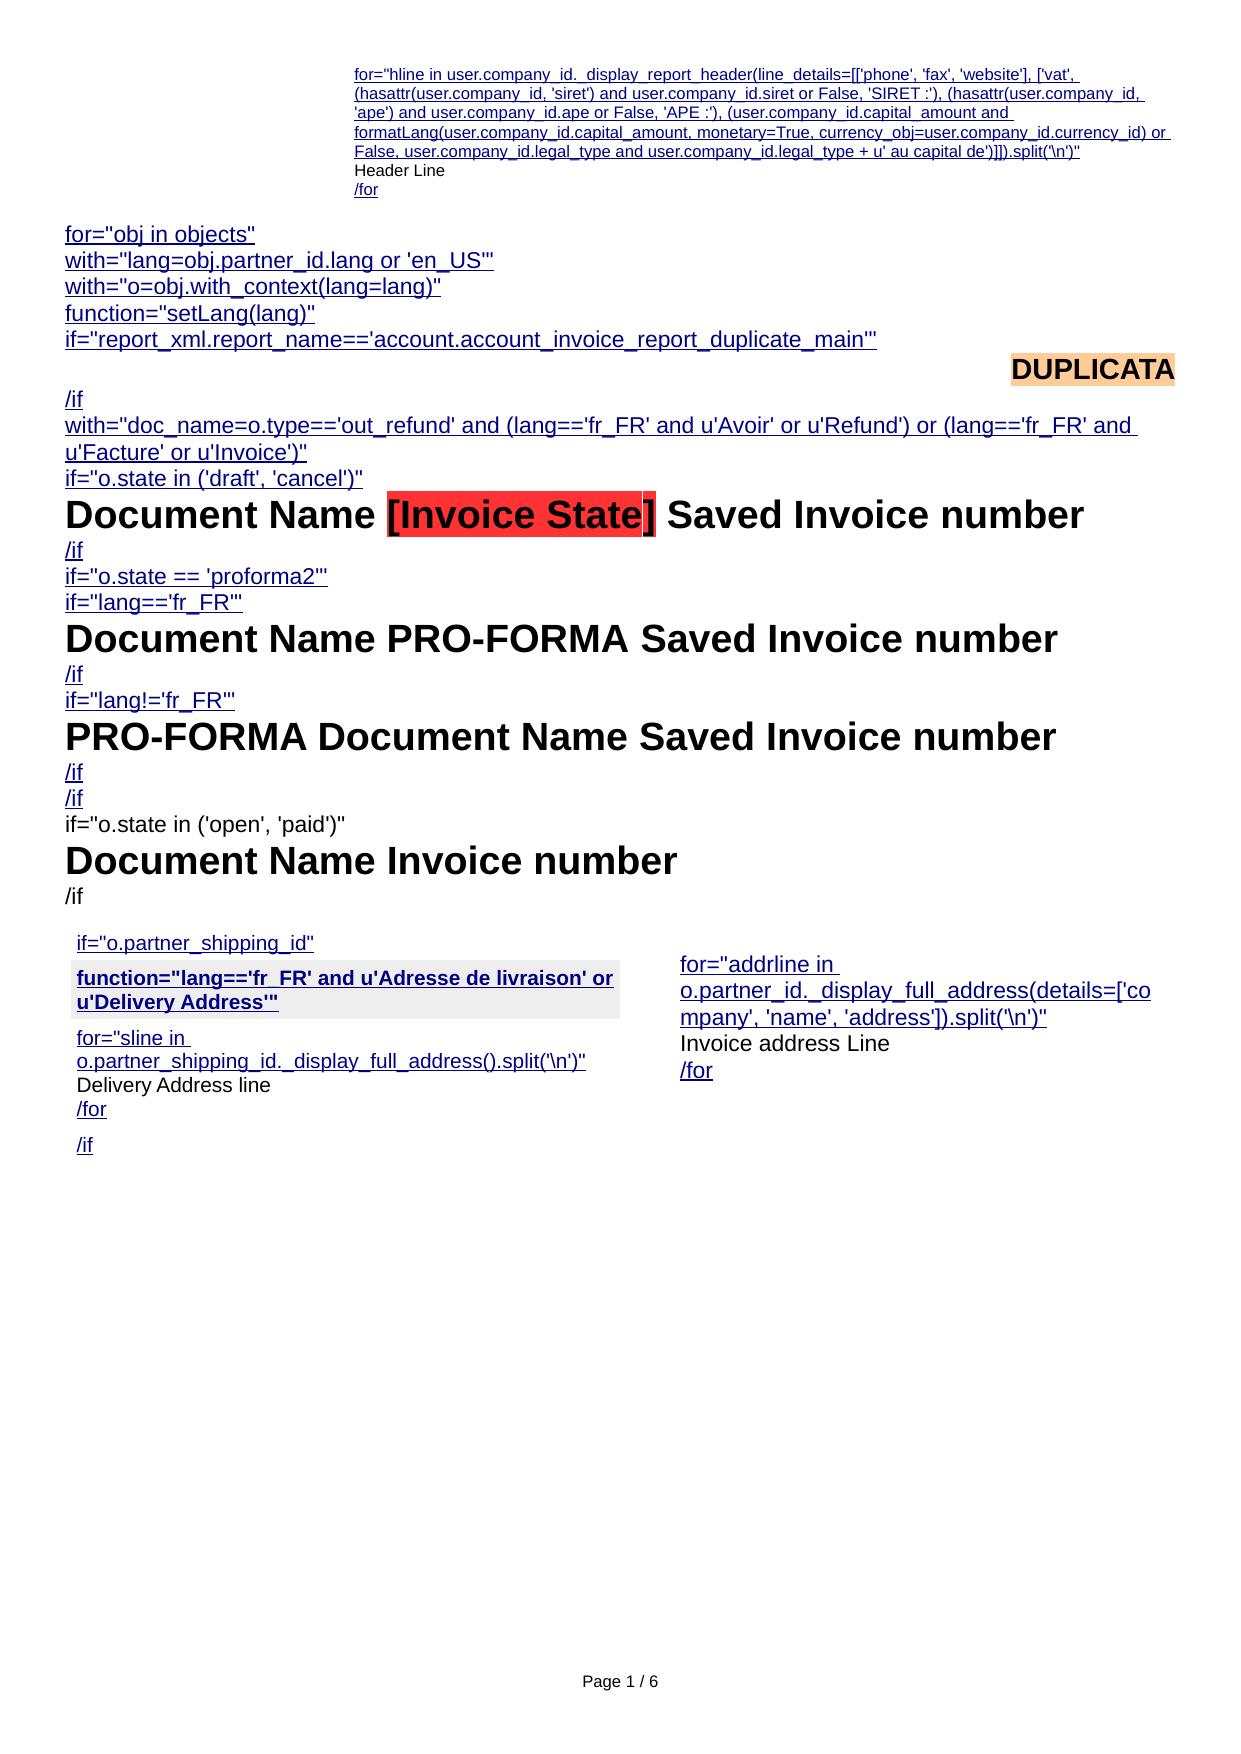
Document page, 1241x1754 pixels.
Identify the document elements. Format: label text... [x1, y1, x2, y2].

text function="setLang(lang)" [65, 300, 1175, 326]
text with="doc_name=o.type=='out_refund' and (lang=='fr_FR' and u'Avoir' or u'Refund') or (lang=='fr_FR' and u'Facture' or u'Invoice')" [65, 412, 1175, 465]
table_header [626, 919, 674, 1168]
text /if [65, 759, 1175, 785]
text /if [65, 883, 1175, 909]
text /if [65, 386, 1175, 412]
text DUPLICATA [65, 352, 1175, 386]
text if="o.state == 'proforma2'" [65, 563, 1175, 589]
subtitle Document Name [Invoice State] Saved Invoice number [65, 491, 1175, 537]
table_header [65, 919, 626, 1168]
text /if [65, 661, 1175, 687]
text /if [65, 785, 1175, 811]
table_header for="addrline in o.partner_id._display_full_address(details=['company', 'name', 'address']).split('\n')" Invoice address Line /for [674, 919, 1175, 1168]
text if="lang!='fr_FR'" [65, 687, 1175, 713]
text if="report_xml.report_name=='account.account_invoice_report_duplicate_main'" [65, 326, 1175, 352]
table_header if="o.partner_shipping_id" [71, 925, 620, 960]
text if="lang=='fr_FR'" [65, 589, 1175, 616]
text with="lang=obj.partner_id.lang or 'en_US'" [65, 247, 1175, 273]
table_cell function="lang=='fr_FR' and u'Adresse de livraison' or u'Delivery Address'" [71, 960, 620, 1019]
subtitle PRO-FORMA Document Name Saved Invoice number [65, 713, 1175, 759]
text if="o.state in ('draft', 'cancel')" [65, 465, 1175, 491]
text with="o=obj.with_context(lang=lang)" [65, 273, 1175, 300]
subtitle Document Name PRO-FORMA Saved Invoice number [65, 616, 1175, 661]
table_cell for="sline in o.partner_shipping_id._display_full_address().split('\n')" Delivery Address line /for [71, 1020, 620, 1127]
text for="obj in objects" [65, 221, 1175, 247]
subtitle Document Name Invoice number [65, 838, 1175, 883]
text /if [65, 537, 1175, 563]
table_cell /if [71, 1127, 620, 1162]
text if="o.state in ('open', 'paid')" [65, 811, 1175, 838]
